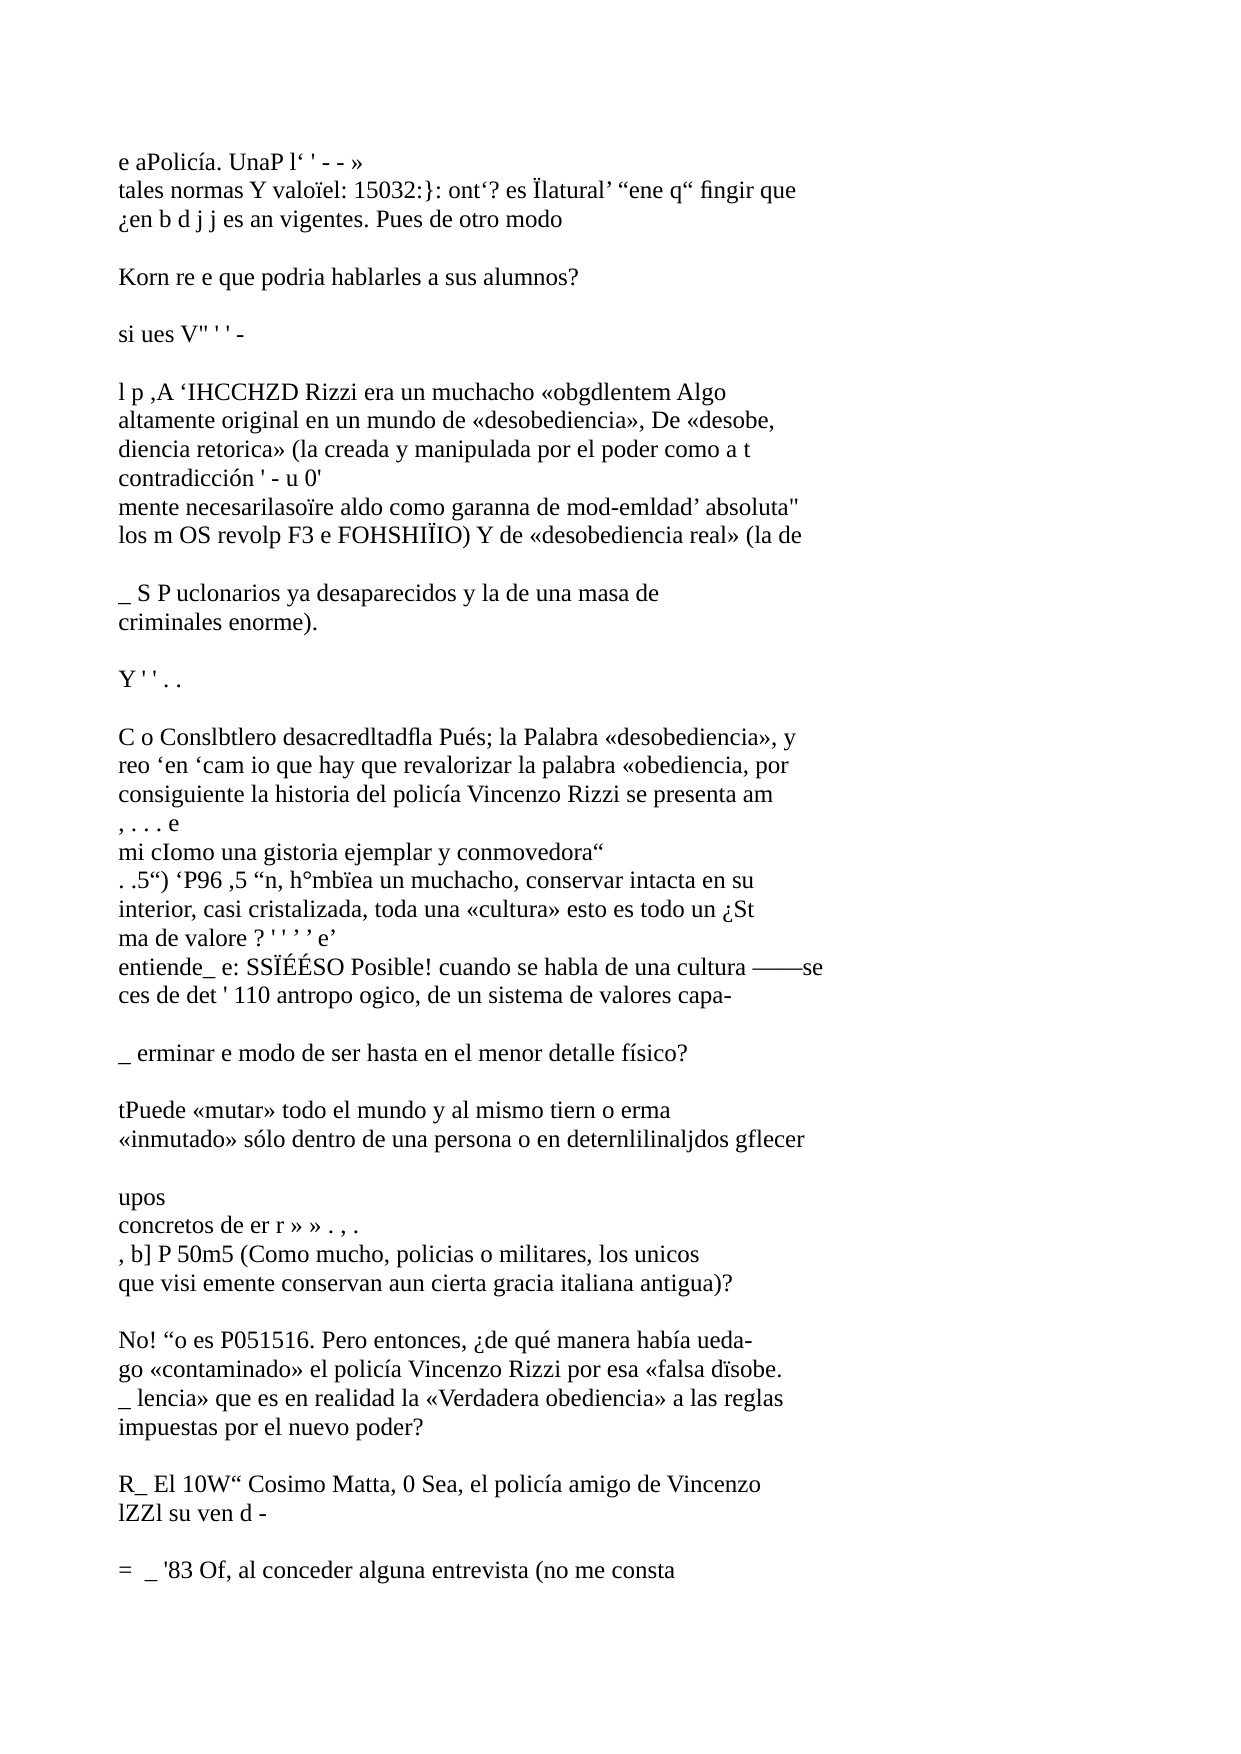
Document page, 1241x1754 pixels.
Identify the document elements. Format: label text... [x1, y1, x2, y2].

text contradicción ' - u 0' [118, 463, 1122, 492]
text l p ,A ‘IHCCHZD Rizzi era un muchacho «obgdlentem Algo [118, 377, 1122, 406]
text No! “o es P051516. Pero entonces, ¿de qué manera había ueda- [118, 1326, 1122, 1354]
text tPuede «mutar» todo el mundo y al mismo tiern o erma [118, 1096, 1122, 1124]
text = _ '83 Of, al conceder alguna entrevista (no me consta [118, 1556, 1122, 1584]
text criminales enorme). [118, 607, 1122, 636]
text mi cIomo una gistoria ejemplar y conmovedora“ [118, 837, 1122, 866]
text lZZl su ven d - [118, 1498, 1122, 1527]
text reo ‘en ‘cam io que hay que revalorizar la palabra «obediencia, por [118, 751, 1122, 779]
text _ lencia» que es en realidad la «Verdadera obediencia» a las reglas [118, 1383, 1122, 1412]
text si ues V" ' ' - [118, 319, 1122, 348]
text concretos de er r » » . , . [118, 1211, 1122, 1239]
text mente necesarilasoïre aldo como garanna de mod-emldad’ absoluta" [118, 492, 1122, 521]
text , . . . e [118, 808, 1122, 837]
text C o Conslbtlero desacredltadﬂa Pués; la Palabra «desobediencia», y [118, 722, 1122, 751]
text . .5“) ‘P96 ,5 “n, h°mbïea un muchacho, conservar intacta en su [118, 866, 1122, 894]
text Korn re e que podria hablarles a sus alumnos? [118, 262, 1122, 291]
text go «contaminado» el policía Vincenzo Rizzi por esa «falsa dïsobe. [118, 1354, 1122, 1383]
text altamente original en un mundo de «desobediencia», De «desobe, [118, 406, 1122, 434]
text _ S P uclonarios ya desaparecidos y la de una masa de [118, 578, 1122, 607]
text «inmutado» sólo dentro de una persona o en deternlilinaljdos gflecer [118, 1124, 1122, 1153]
text interior, casi cristalizada, toda una «cultura» esto es todo un ¿St [118, 894, 1122, 923]
text que visi emente conservan aun cierta gracia italiana antigua)? [118, 1268, 1122, 1297]
text e aPolicía. UnaP l‘ ' - - » [118, 147, 1122, 176]
text los m OS revolp F3 e FOHSHIÏIO) Y de «desobediencia real» (la de [118, 521, 1122, 549]
text , b] P 50m5 (Como mucho, policias o militares, los unicos [118, 1239, 1122, 1268]
text R_ El 10W“ Cosimo Matta, 0 Sea, el policía amigo de Vincenzo [118, 1469, 1122, 1498]
text diencia retorica» (la creada y manipulada por el poder como a t [118, 434, 1122, 463]
text ¿en b d j j es an vigentes. Pues de otro modo [118, 204, 1122, 233]
text tales normas Y valoïel: 15032:}: ont‘? es Ïlatural’ “ene q“ ﬁngir que [118, 176, 1122, 204]
text ma de valore ? ' ' ’ ’ e’ [118, 923, 1122, 952]
text _ erminar e modo de ser hasta en el menor detalle físico? [118, 1038, 1122, 1067]
text upos [118, 1182, 1122, 1211]
text Y ' ' . . [118, 664, 1122, 693]
text entiende_ e: SSÏÉÉSO Posible! cuando se habla de una cultura ——se [118, 952, 1122, 981]
text impuestas por el nuevo poder? [118, 1412, 1122, 1441]
text consiguiente la historia del policía Vincenzo Rizzi se presenta am [118, 779, 1122, 808]
text ces de det ' 110 antropo ogico, de un sistema de valores capa- [118, 981, 1122, 1009]
